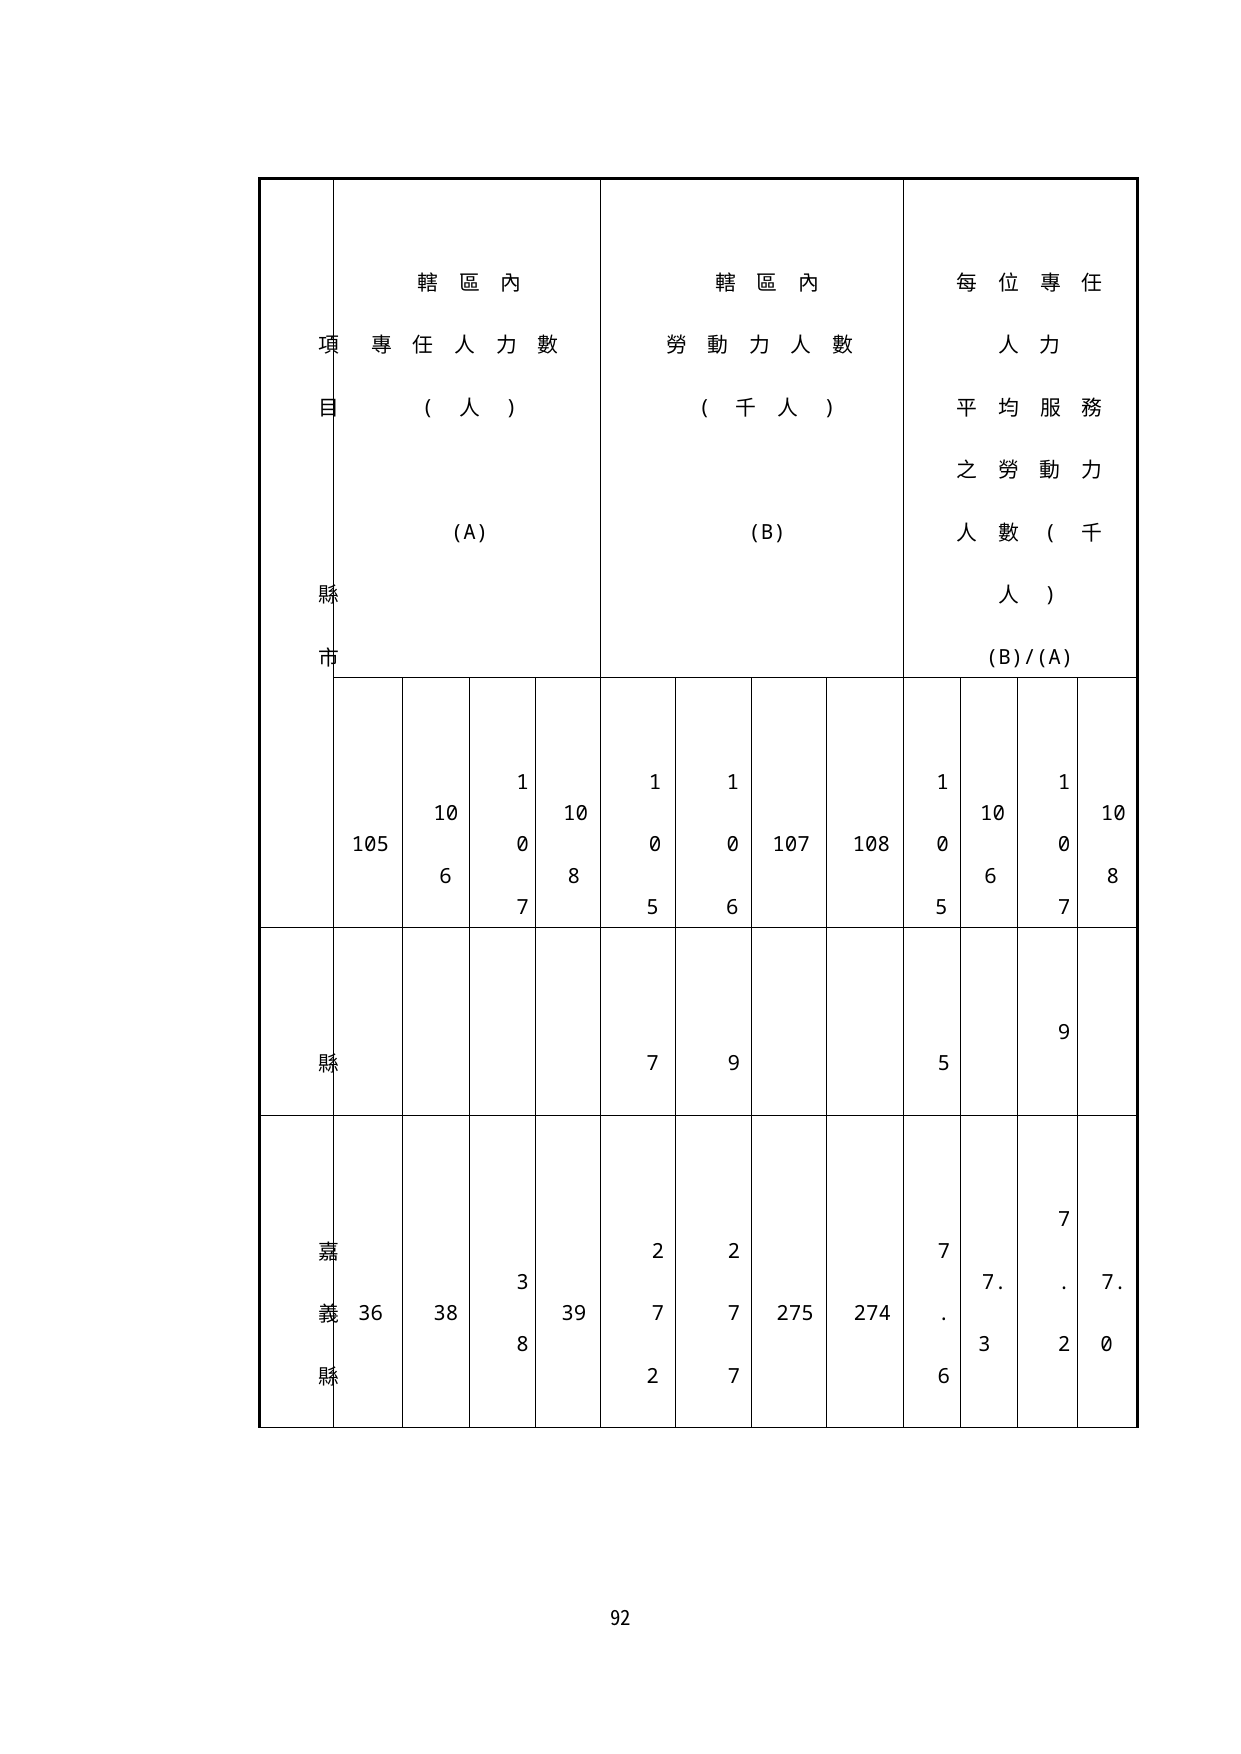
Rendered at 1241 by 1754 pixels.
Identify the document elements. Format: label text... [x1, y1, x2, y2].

table_cell 106 [676, 678, 751, 927]
table_cell [536, 928, 600, 1115]
table_cell 65 [334, 928, 402, 1115]
table_cell 108 [536, 678, 600, 927]
table_cell [752, 928, 826, 1115]
table_cell 39 [536, 1116, 600, 1427]
table_cell 272 [601, 1116, 675, 1427]
table_cell 107 [470, 678, 535, 927]
table_cell 雲林縣 [261, 928, 333, 1115]
table_cell [470, 928, 535, 1115]
table_cell 9 [1018, 928, 1077, 1115]
table_cell 107 [752, 678, 826, 927]
table_cell [403, 928, 469, 1115]
table_cell 38 [403, 1116, 469, 1427]
table_header 項目 縣市 [261, 180, 333, 927]
table_cell [1078, 928, 1136, 1115]
table_header 轄區內 勞動力人數(千人) (B) [601, 180, 903, 677]
table_cell 108 [1078, 678, 1136, 927]
table_cell 105 [334, 678, 402, 927]
table_cell 107 [1018, 678, 1077, 927]
table_cell 106 [403, 678, 469, 927]
table_cell 105 [601, 678, 675, 927]
table_header 轄區內 專任人力數(人) (A) [334, 180, 600, 677]
table_cell 嘉義縣 [261, 1116, 333, 1427]
table_header 每位專任人力 平均服務之勞動力 人數(千人) (B)/(A) [904, 180, 1136, 677]
table_cell 106 [961, 678, 1017, 927]
table_cell 105 [904, 678, 960, 927]
table_cell 275 [752, 1116, 826, 1427]
table_cell 5 [904, 928, 960, 1115]
table_cell 7.3 [961, 1116, 1017, 1427]
table_cell [961, 928, 1017, 1115]
table_cell [827, 928, 903, 1115]
table_cell 274 [827, 1116, 903, 1427]
table_cell 9 [676, 928, 751, 1115]
table_cell 7.6 [904, 1116, 960, 1427]
table_cell 7.2 [1018, 1116, 1077, 1427]
table_cell 7.0 [1078, 1116, 1136, 1427]
table_cell 7 [601, 928, 675, 1115]
table_cell 38 [470, 1116, 535, 1427]
table_cell 36 [334, 1116, 402, 1427]
table_cell 277 [676, 1116, 751, 1427]
table_cell 108 [827, 678, 903, 927]
